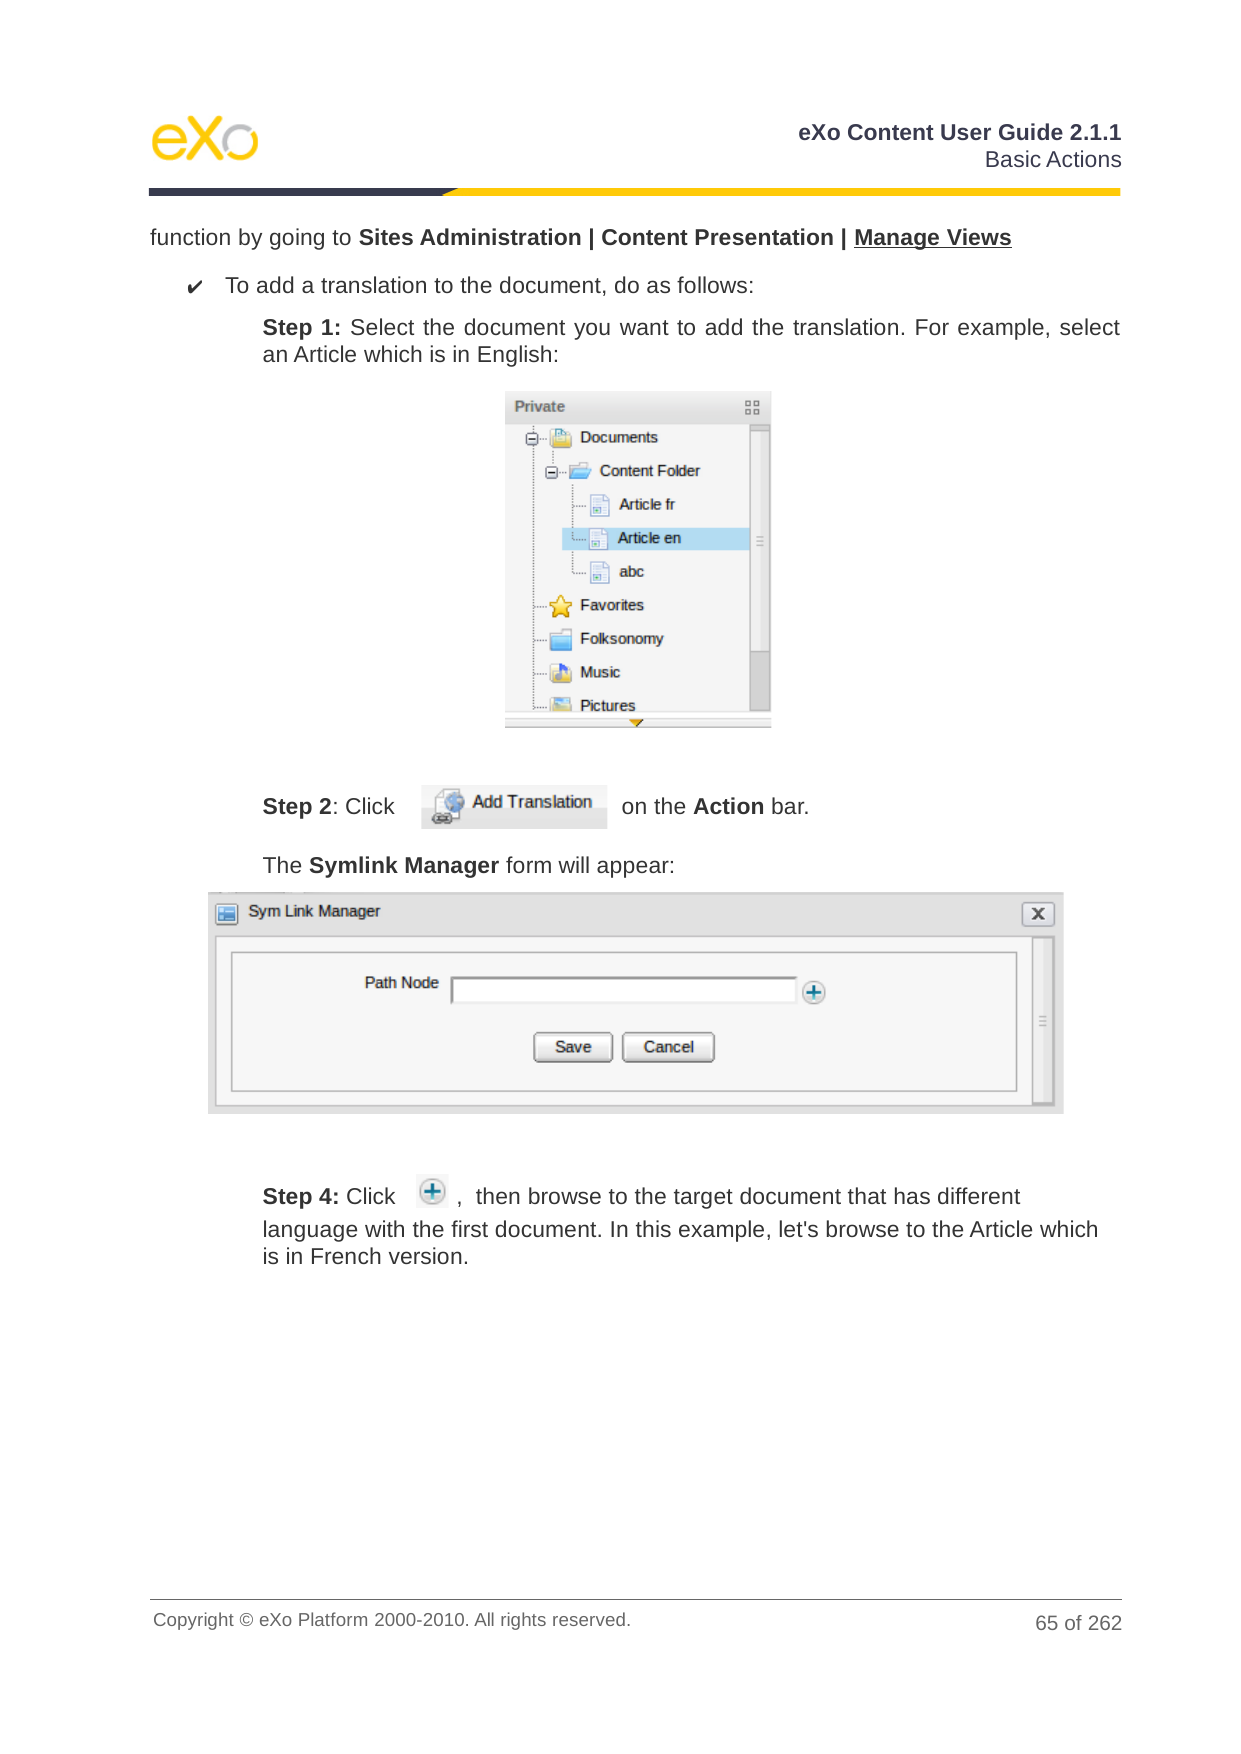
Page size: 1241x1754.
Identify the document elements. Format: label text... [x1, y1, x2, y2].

picture [416, 1174, 449, 1208]
list To add a translation to the document, do as follows: [187, 272, 1122, 299]
picture [148, 188, 1121, 196]
list Step 4: Click , then browse to the target document that has different language with the first document. In this example, let's browse to the Article which is in French version. [225, 1167, 1122, 1269]
picture [208, 892, 1064, 1114]
picture [505, 391, 772, 728]
list Step 1: Select the document you want to add the translation. For example, select an Article which is in English: [225, 314, 1122, 368]
text function by going to Sites Administration | Content Presentation | Manage Views [150, 223, 1122, 251]
picture [152, 115, 259, 161]
picture [421, 785, 608, 829]
list Step 2: Click on the Action bar. [225, 777, 1122, 836]
list The Symlink Manager form will appear: [225, 851, 1122, 878]
